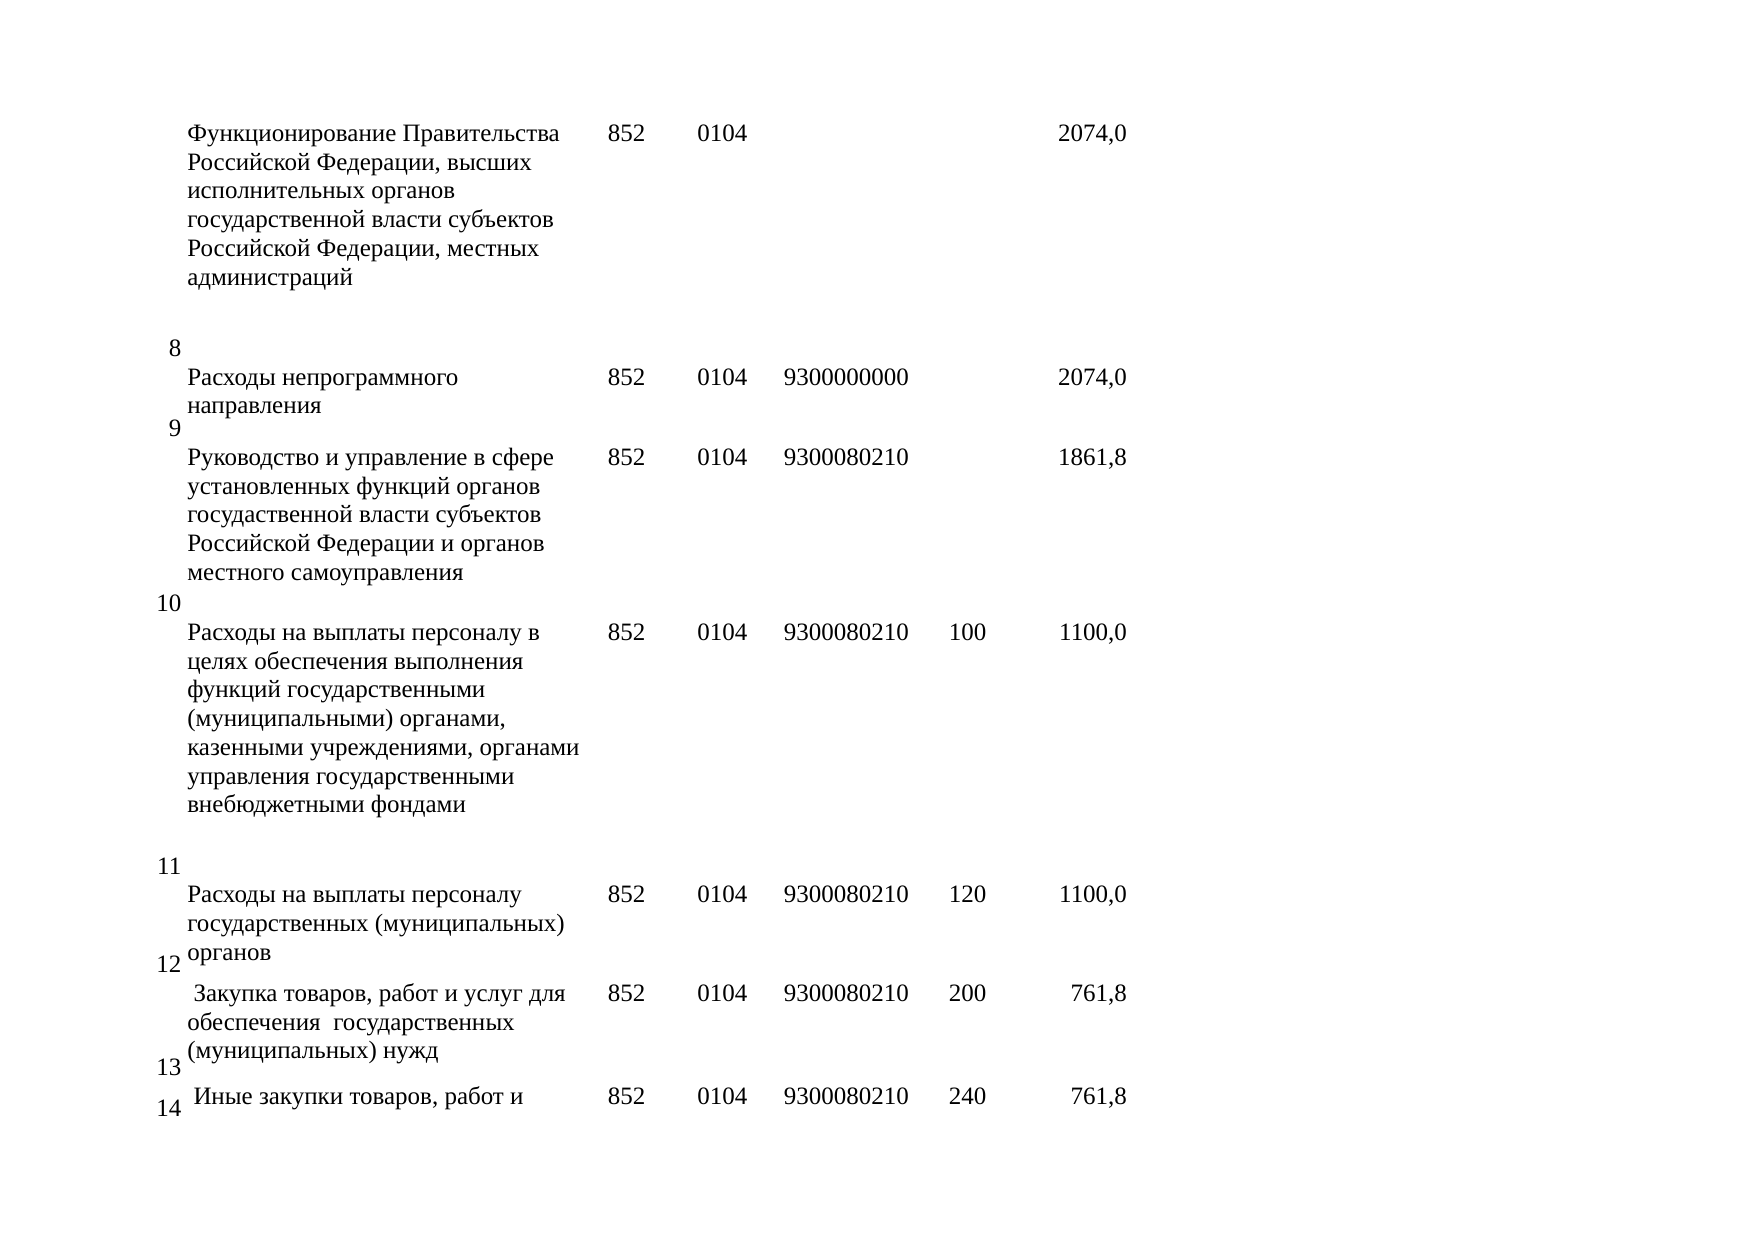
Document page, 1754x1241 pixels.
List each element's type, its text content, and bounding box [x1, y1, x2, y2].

table_cell Расходы на выплаты персоналу государственных (муниципальных) органов [184, 880, 583, 978]
table_cell 0104 [669, 978, 775, 1081]
table_cell 761,8 [1018, 1081, 1130, 1122]
table_cell Закупка товаров, работ и услуг для обеспечения государственных (муниципальных) нужд [184, 978, 583, 1081]
table_cell 2074,0 [1018, 118, 1130, 362]
table_cell 1861,8 [1018, 442, 1130, 617]
table_cell 852 [584, 442, 669, 617]
table_cell 10 [115, 442, 184, 617]
table_cell 9300080210 [775, 880, 917, 978]
table_cell 0104 [669, 362, 775, 442]
table_cell 9300080210 [775, 1081, 917, 1122]
table_cell 13 [115, 978, 184, 1081]
table_cell 0104 [669, 880, 775, 978]
table_cell 9300080210 [775, 442, 917, 617]
table_cell [917, 442, 1017, 617]
table_cell [917, 362, 1017, 442]
table_cell [775, 118, 917, 362]
table_cell Расходы непрограммного направления [184, 362, 583, 442]
table_cell 120 [917, 880, 1017, 978]
table_cell 240 [917, 1081, 1017, 1122]
table_cell 852 [584, 617, 669, 879]
table_cell 852 [584, 362, 669, 442]
table_cell 9 [115, 362, 184, 442]
table_cell 1100,0 [1018, 880, 1130, 978]
table_cell 852 [584, 118, 669, 362]
table_cell 0104 [669, 1081, 775, 1122]
table_cell 11 [115, 617, 184, 879]
table_cell Расходы на выплаты персоналу в целях обеспечения выполнения функций государственными (муниципальными) органами, казенными учреждениями, органами управления государственными внебюджетными фондами [184, 617, 583, 879]
table_cell Иные закупки товаров, работ и [184, 1081, 583, 1122]
table_cell 0104 [669, 118, 775, 362]
table_cell 12 [115, 880, 184, 978]
table_cell 852 [584, 978, 669, 1081]
table_cell 852 [584, 1081, 669, 1122]
table_cell 14 [115, 1081, 184, 1122]
table_cell Функционирование Правительства Российской Федерации, высших исполнительных органов государственной власти субъектов Российской Федерации, местных администраций [184, 118, 583, 362]
table_cell Руководство и управление в сфере установленных функций органов госудаственной власти субъектов Российской Федерации и органов местного самоуправления [184, 442, 583, 617]
table_cell 9300000000 [775, 362, 917, 442]
table_cell [917, 118, 1017, 362]
table_cell 100 [917, 617, 1017, 879]
table_cell 8 [115, 118, 184, 362]
table_cell 9300080210 [775, 978, 917, 1081]
table_cell 852 [584, 880, 669, 978]
table_cell 200 [917, 978, 1017, 1081]
table_cell 2074,0 [1018, 362, 1130, 442]
table_cell 761,8 [1018, 978, 1130, 1081]
table_cell 1100,0 [1018, 617, 1130, 879]
table_cell 0104 [669, 442, 775, 617]
table_cell 0104 [669, 617, 775, 879]
table_cell 9300080210 [775, 617, 917, 879]
